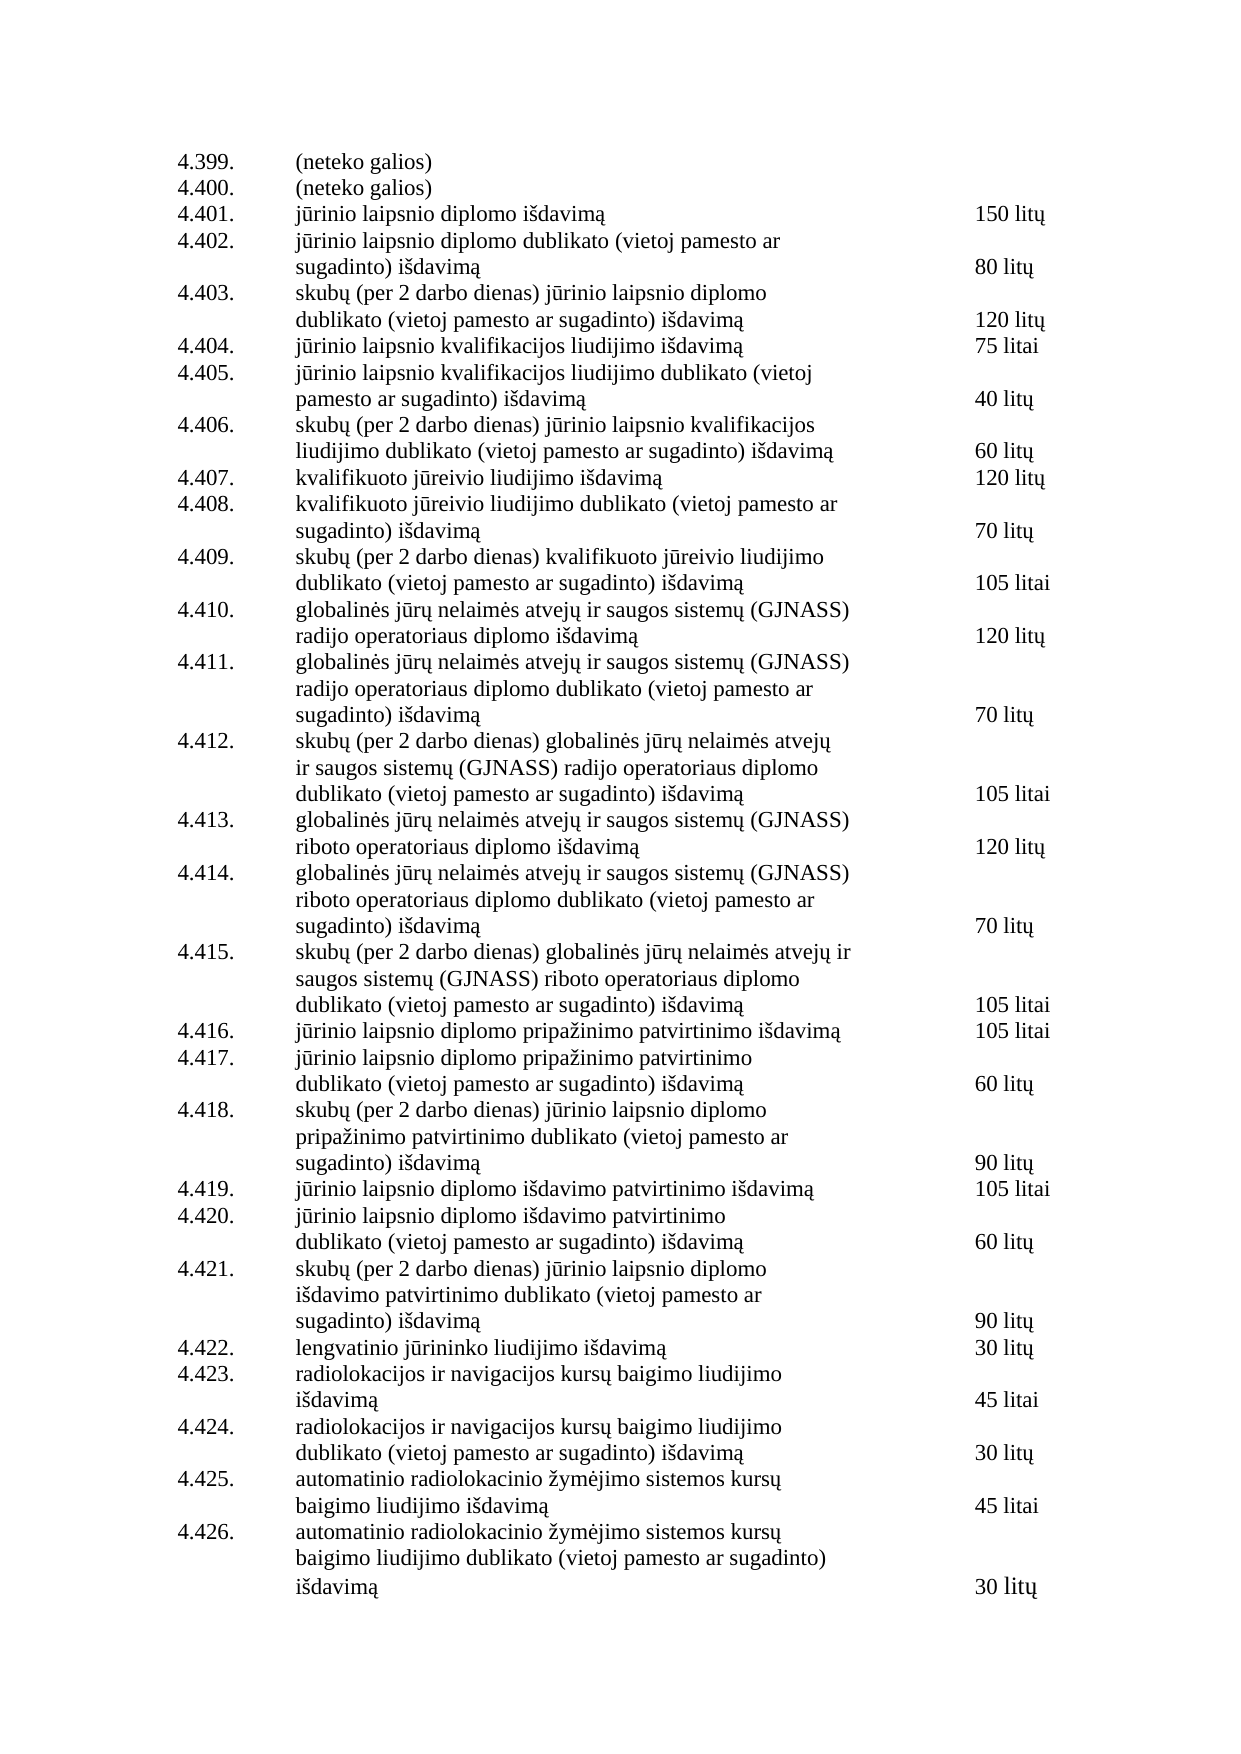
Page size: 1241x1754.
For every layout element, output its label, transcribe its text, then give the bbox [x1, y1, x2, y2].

text 4.426. automatinio radiolokacinio žymėjimo sistemos kursų [177, 1518, 1122, 1544]
text sugadinto) išdavimą 70 litų [177, 517, 1122, 543]
text 4.413. globalinės jūrų nelaimės atvejų ir saugos sistemų (GJNASS) [177, 807, 1122, 833]
text 4.424. radiolokacijos ir navigacijos kursų baigimo liudijimo [177, 1413, 1122, 1439]
text pripažinimo patvirtinimo dublikato (vietoj pamesto ar [177, 1123, 1122, 1149]
text dublikato (vietoj pamesto ar sugadinto) išdavimą 105 litai [177, 569, 1122, 596]
text 4.407. kvalifikuoto jūreivio liudijimo išdavimą 120 litų [177, 464, 1122, 490]
text 4.400. (neteko galios) [177, 174, 1122, 200]
text 4.409. skubų (per 2 darbo dienas) kvalifikuoto jūreivio liudijimo [177, 543, 1122, 569]
text 4.403. skubų (per 2 darbo dienas) jūrinio laipsnio diplomo [177, 279, 1122, 306]
text sugadinto) išdavimą 90 litų [177, 1307, 1122, 1334]
text 4.414. globalinės jūrų nelaimės atvejų ir saugos sistemų (GJNASS) [177, 859, 1122, 886]
text dublikato (vietoj pamesto ar sugadinto) išdavimą 105 litai [177, 780, 1122, 807]
text 4.412. skubų (per 2 darbo dienas) globalinės jūrų nelaimės atvejų [177, 727, 1122, 754]
text 4.417. jūrinio laipsnio diplomo pripažinimo patvirtinimo [177, 1044, 1122, 1070]
text išdavimo patvirtinimo dublikato (vietoj pamesto ar [177, 1281, 1122, 1307]
text 4.420. jūrinio laipsnio diplomo išdavimo patvirtinimo [177, 1202, 1122, 1228]
text 4.423. radiolokacijos ir navigacijos kursų baigimo liudijimo [177, 1360, 1122, 1386]
text baigimo liudijimo išdavimą 45 litai [177, 1492, 1122, 1518]
text sugadinto) išdavimą 70 litų [177, 701, 1122, 727]
text saugos sistemų (GJNASS) riboto operatoriaus diplomo [177, 965, 1122, 991]
text 4.415. skubų (per 2 darbo dienas) globalinės jūrų nelaimės atvejų ir [177, 938, 1122, 965]
text sugadinto) išdavimą 90 litų [177, 1149, 1122, 1176]
text 4.421. skubų (per 2 darbo dienas) jūrinio laipsnio diplomo [177, 1254, 1122, 1281]
text dublikato (vietoj pamesto ar sugadinto) išdavimą 120 litų [177, 306, 1122, 332]
text 4.408. kvalifikuoto jūreivio liudijimo dublikato (vietoj pamesto ar [177, 490, 1122, 517]
text baigimo liudijimo dublikato (vietoj pamesto ar sugadinto) [177, 1544, 1122, 1571]
text radijo operatoriaus diplomo išdavimą 120 litų [177, 622, 1122, 648]
text ir saugos sistemų (GJNASS) radijo operatoriaus diplomo [177, 754, 1122, 780]
text 4.422. lengvatinio jūrininko liudijimo išdavimą 30 litų [177, 1334, 1122, 1360]
text 4.406. skubų (per 2 darbo dienas) jūrinio laipsnio kvalifikacijos [177, 411, 1122, 438]
text 4.418. skubų (per 2 darbo dienas) jūrinio laipsnio diplomo [177, 1096, 1122, 1123]
text 4.404. jūrinio laipsnio kvalifikacijos liudijimo išdavimą 75 litai [177, 332, 1122, 358]
text sugadinto) išdavimą 70 litų [177, 912, 1122, 938]
text pamesto ar sugadinto) išdavimą 40 litų [177, 385, 1122, 411]
text 4.399. (neteko galios) [177, 148, 1122, 174]
text 4.402. jūrinio laipsnio diplomo dublikato (vietoj pamesto ar [177, 227, 1122, 253]
text 4.401. jūrinio laipsnio diplomo išdavimą 150 litų [177, 200, 1122, 227]
text radijo operatoriaus diplomo dublikato (vietoj pamesto ar [177, 675, 1122, 701]
text 4.410. globalinės jūrų nelaimės atvejų ir saugos sistemų (GJNASS) [177, 596, 1122, 622]
text riboto operatoriaus diplomo dublikato (vietoj pamesto ar [177, 886, 1122, 912]
text liudijimo dublikato (vietoj pamesto ar sugadinto) išdavimą 60 litų [177, 438, 1122, 464]
text dublikato (vietoj pamesto ar sugadinto) išdavimą 105 litai [177, 991, 1122, 1017]
text išdavimą 45 litai [177, 1386, 1122, 1413]
text 4.425. automatinio radiolokacinio žymėjimo sistemos kursų [177, 1465, 1122, 1492]
text 4.419. jūrinio laipsnio diplomo išdavimo patvirtinimo išdavimą 105 litai [177, 1176, 1122, 1202]
text dublikato (vietoj pamesto ar sugadinto) išdavimą 60 litų [177, 1228, 1122, 1254]
text sugadinto) išdavimą 80 litų [177, 253, 1122, 279]
text 4.411. globalinės jūrų nelaimės atvejų ir saugos sistemų (GJNASS) [177, 648, 1122, 675]
text dublikato (vietoj pamesto ar sugadinto) išdavimą 60 litų [177, 1070, 1122, 1096]
text dublikato (vietoj pamesto ar sugadinto) išdavimą 30 litų [177, 1439, 1122, 1465]
text 4.416. jūrinio laipsnio diplomo pripažinimo patvirtinimo išdavimą 105 litai [177, 1017, 1122, 1044]
text išdavimą 30 litų [177, 1571, 1122, 1599]
text 4.405. jūrinio laipsnio kvalifikacijos liudijimo dublikato (vietoj [177, 358, 1122, 385]
text riboto operatoriaus diplomo išdavimą 120 litų [177, 833, 1122, 859]
